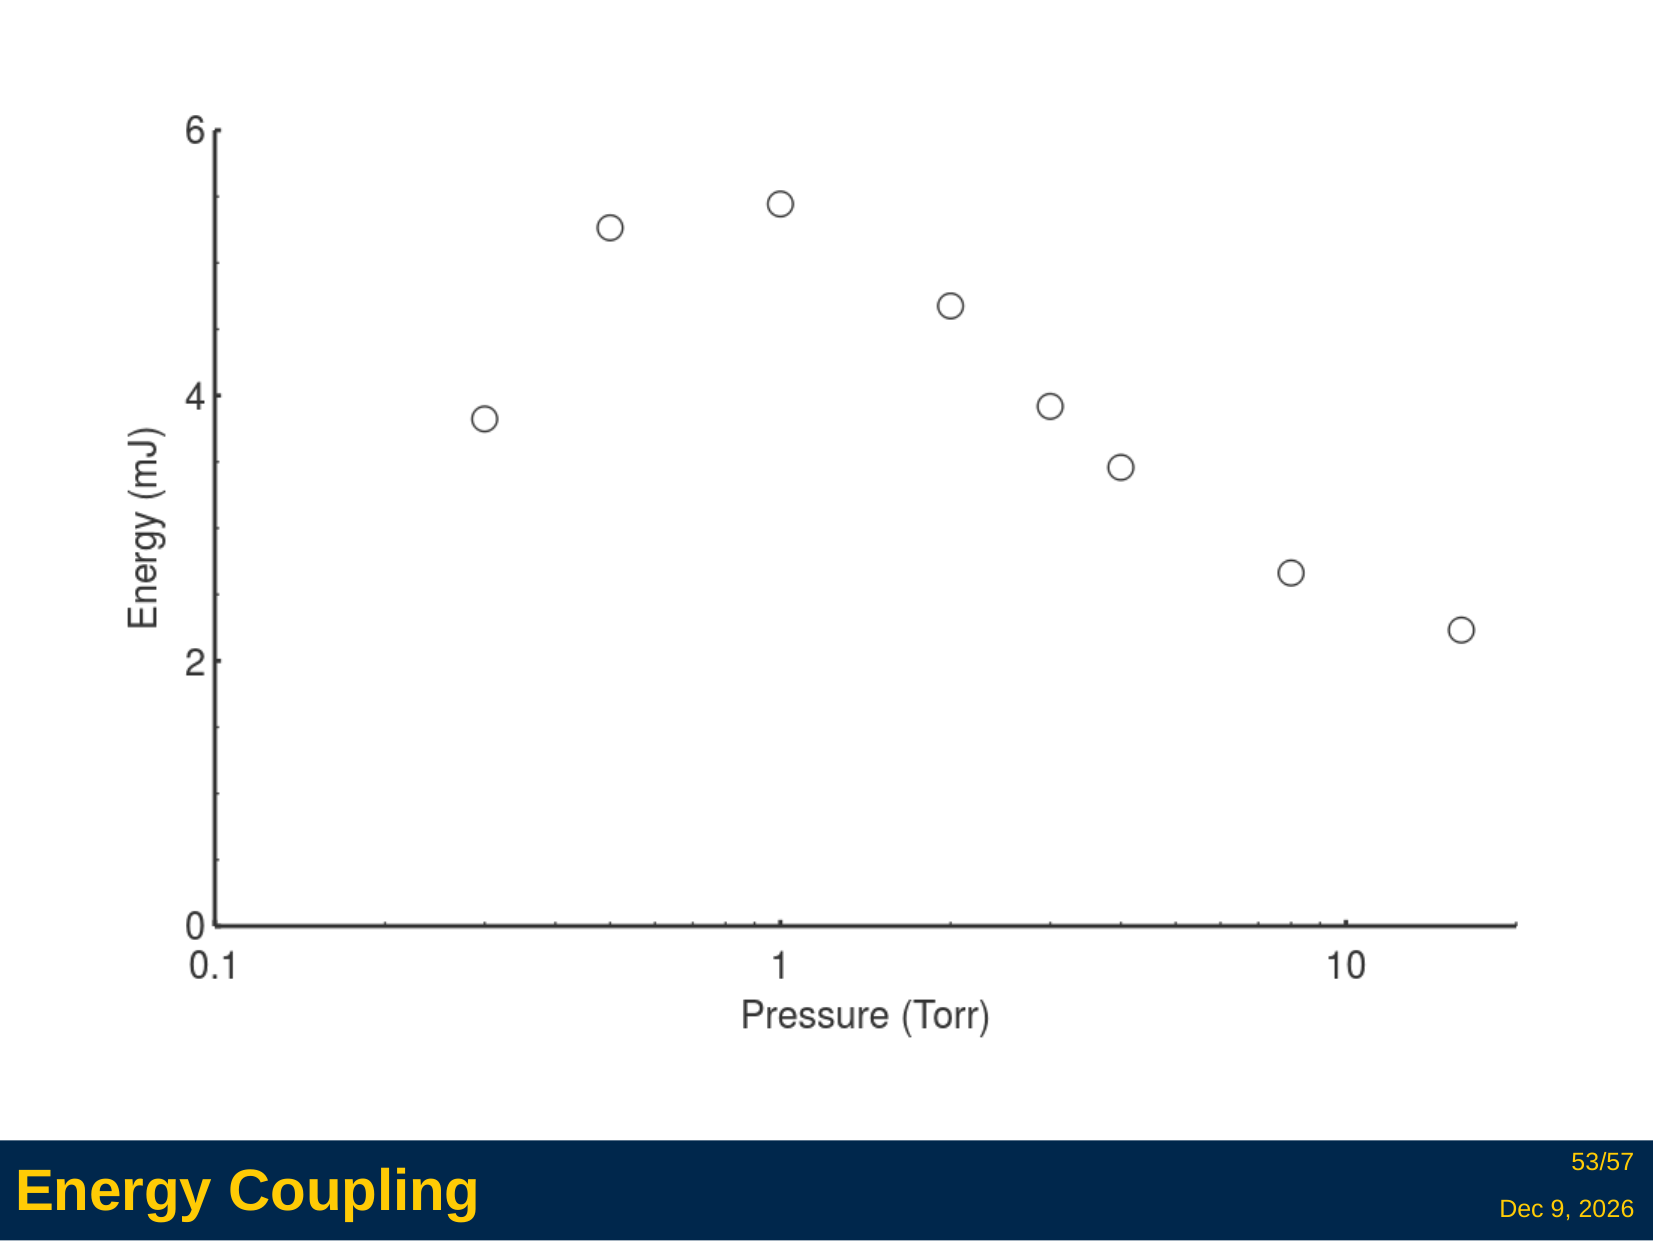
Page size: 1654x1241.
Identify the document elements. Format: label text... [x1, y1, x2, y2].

picture [65, 93, 1554, 1039]
title Energy Coupling [14, 1140, 1380, 1241]
